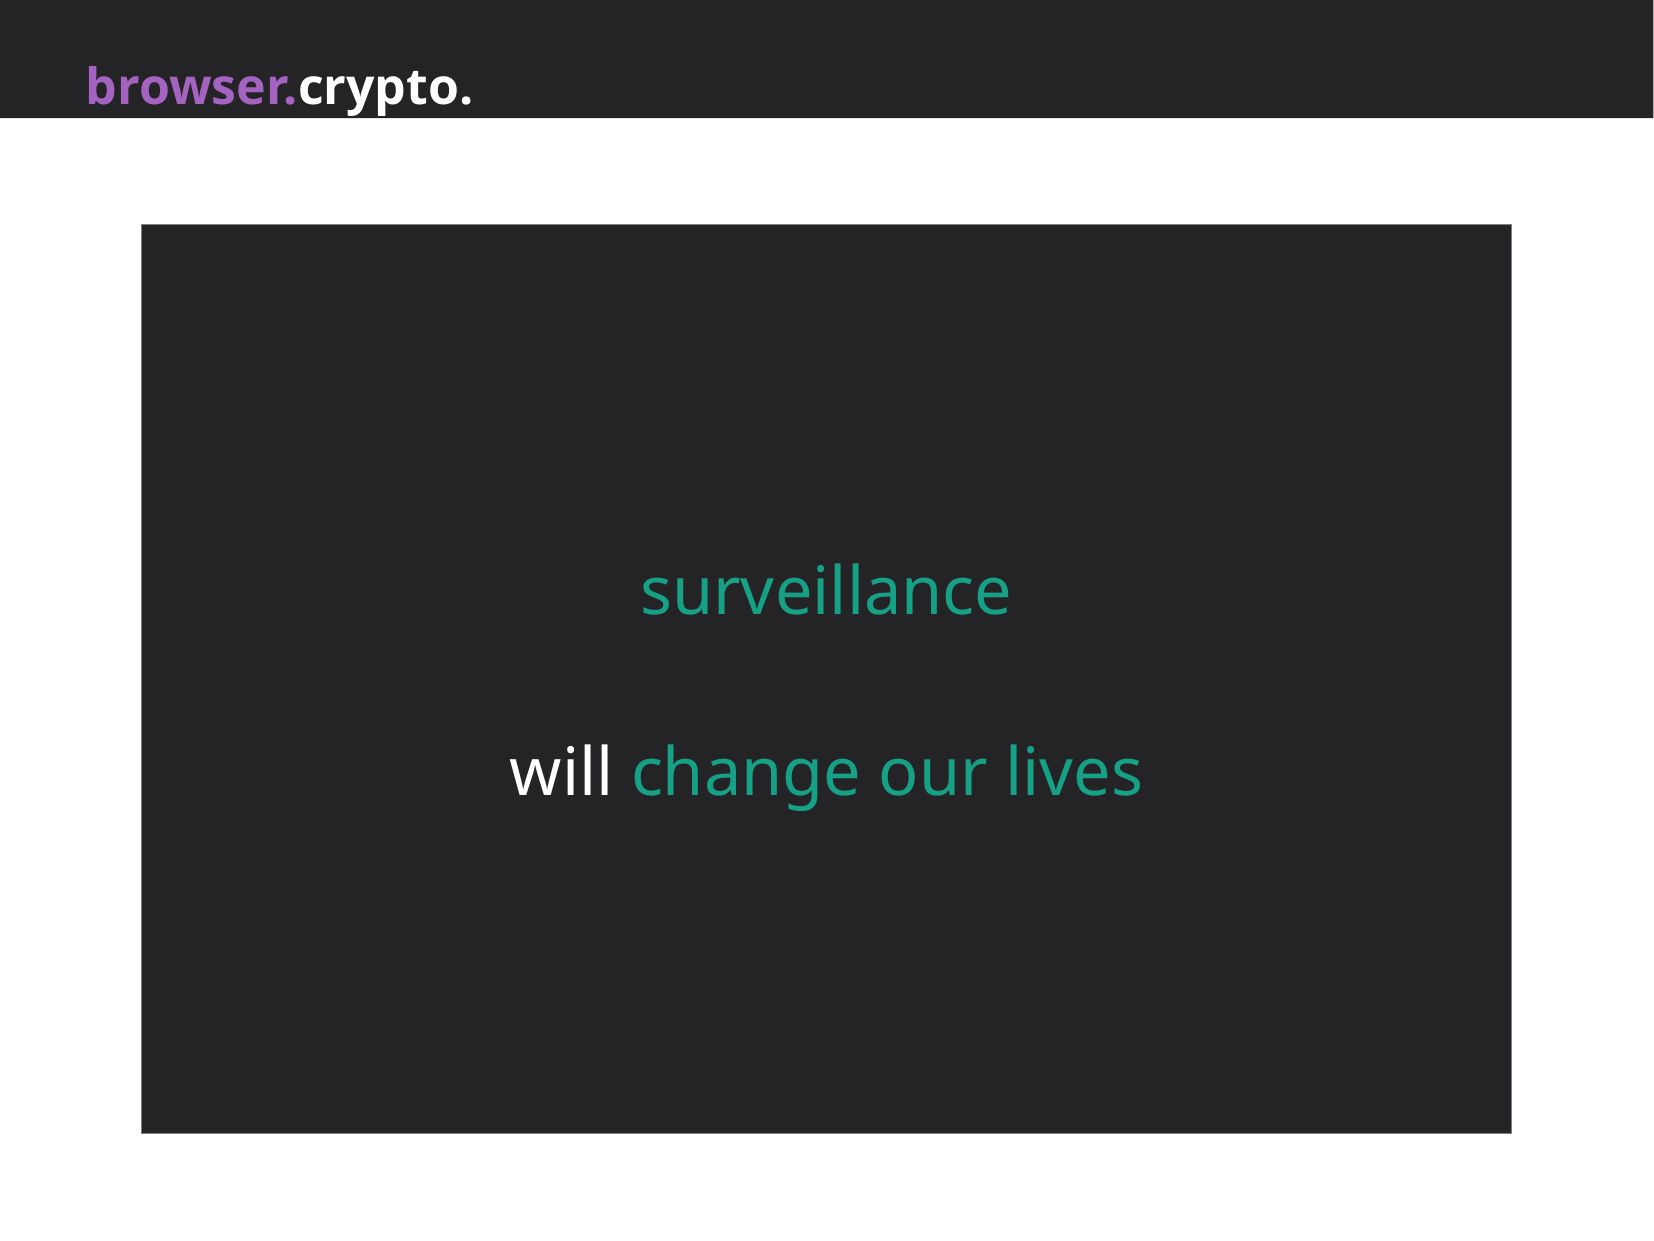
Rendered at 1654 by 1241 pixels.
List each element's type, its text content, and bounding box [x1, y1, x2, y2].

text_box [0, 0, 1654, 119]
text_box browser.crypto. [70, 43, 567, 119]
text_box surveillance will change our lives [141, 224, 1512, 1134]
